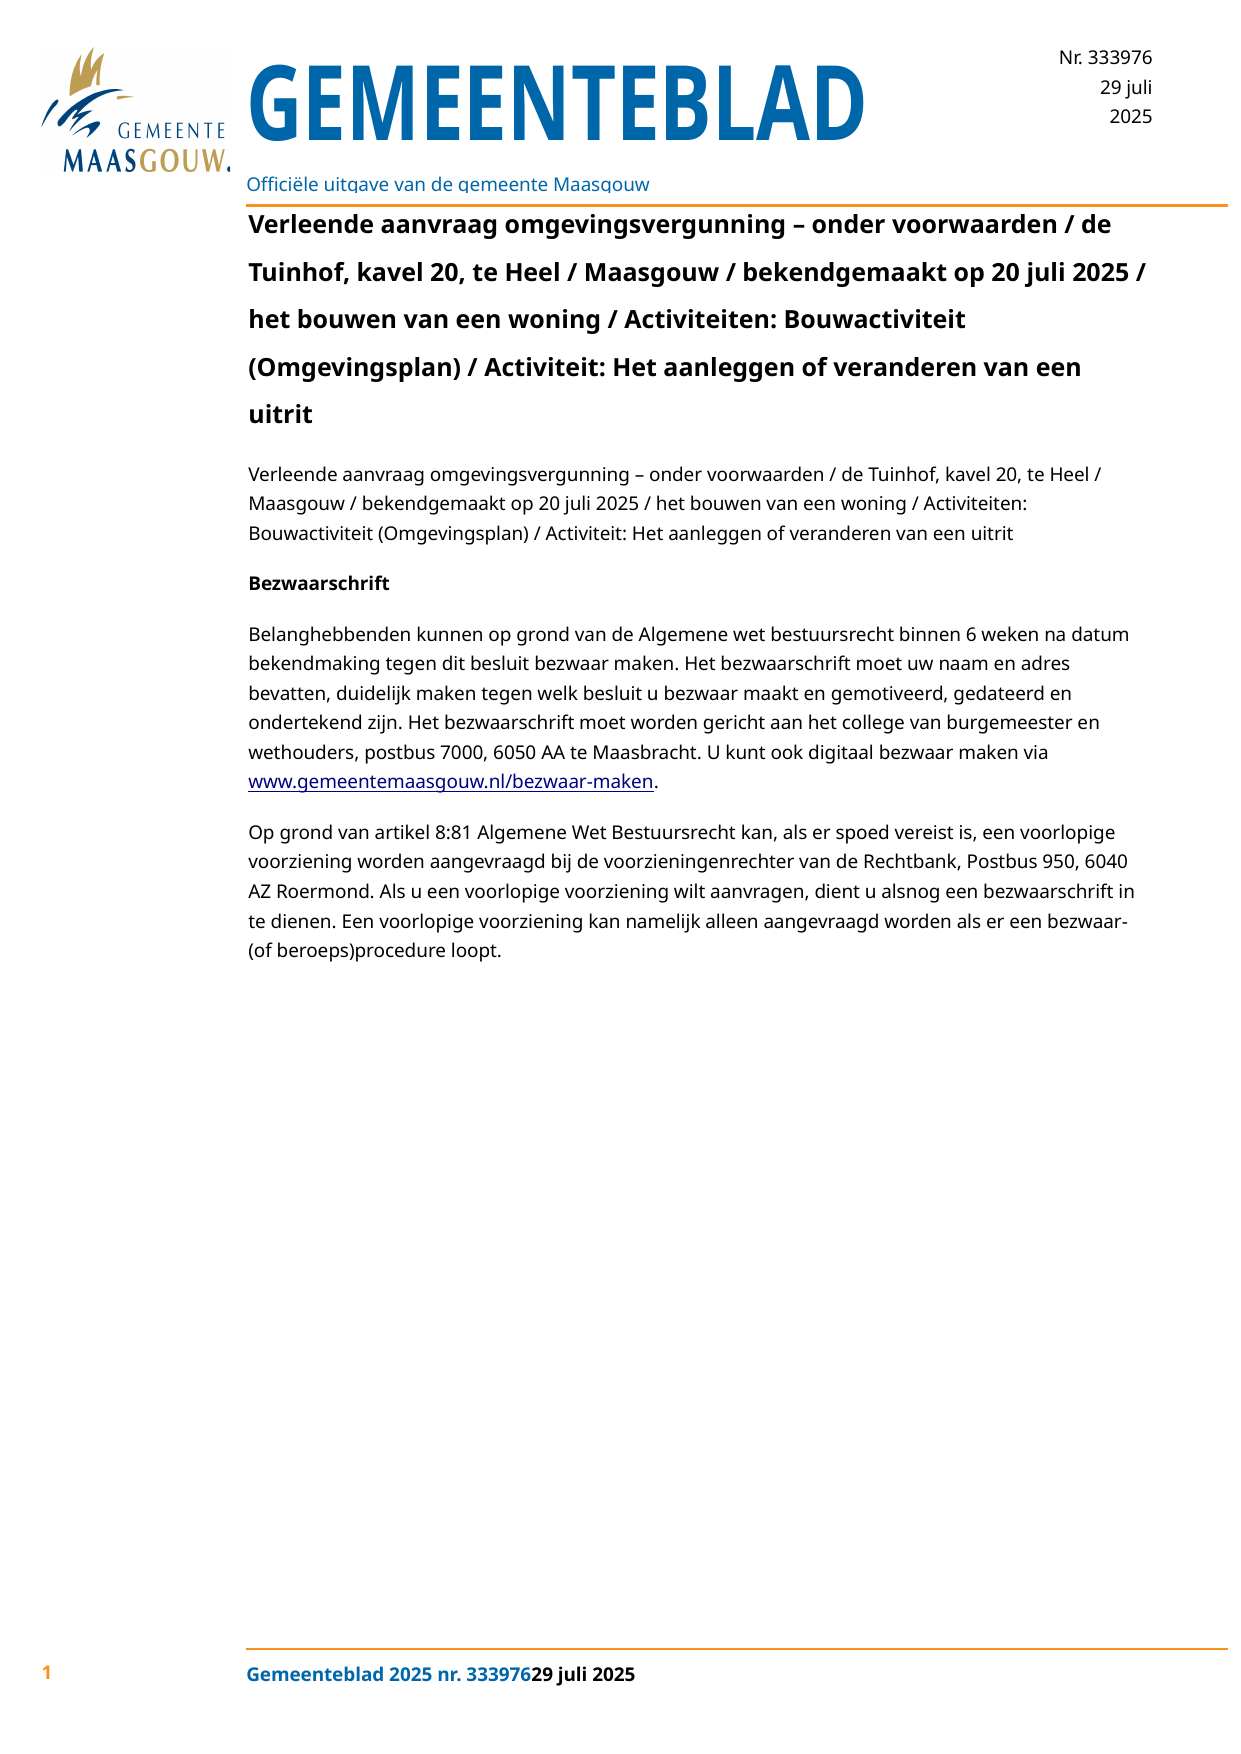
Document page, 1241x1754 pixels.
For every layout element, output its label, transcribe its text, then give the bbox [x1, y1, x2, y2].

text Verleende aanvraag omgevingsvergunning – onder voorwaarden / de Tuinhof, kavel 20, te Heel / Maasgouw / bekendgemaakt op 20 juli 2025 / het bouwen van een woning / Activiteiten: Bouwactiviteit (Omgevingsplan) / Activiteit: Het aanleggen of veranderen van een uitrit [248, 461, 1152, 546]
text Verleende aanvraag omgevingsvergunning – onder voorwaarden / de Tuinhof, kavel 20, te Heel / Maasgouw / bekendgemaakt op 20 juli 2025 / het bouwen van een woning / Activiteiten: Bouwactiviteit (Omgevingsplan) / Activiteit: Het aanleggen of veranderen van een uitrit [248, 207, 1152, 431]
text Belanghebbenden kunnen op grond van de Algemene wet bestuursrecht binnen 6 weken na datum bekendmaking tegen dit besluit bezwaar maken. Het bezwaarschrift moet uw naam en adres bevatten, duidelijk maken tegen welk besluit u bezwaar maakt en gemotiveerd, gedateerd en ondertekend zijn. Het bezwaarschrift moet worden gericht aan het college van burgemeester en wethouders, postbus 7000, 6050 AA te Maasbracht. U kunt ook digitaal bezwaar maken via www.gemeentemaasgouw.nl/bezwaar-maken. [248, 621, 1152, 794]
picture [41, 47, 231, 172]
text Op grond van artikel 8:81 Algemene Wet Bestuursrecht kan, als er spoed vereist is, een voorlopige voorziening worden aangevraagd bij de voorzieningenrechter van de Rechtbank, Postbus 950, 6040 AZ Roermond. Als u een voorlopige voorziening wilt aanvragen, dient u alsnog een bezwaarschrift in te dienen. Een voorlopige voorziening kan namelijk alleen aangevraagd worden als er een bezwaar- (of beroeps)procedure loopt. [248, 819, 1152, 963]
text Bezwaarschrift [248, 570, 1152, 596]
